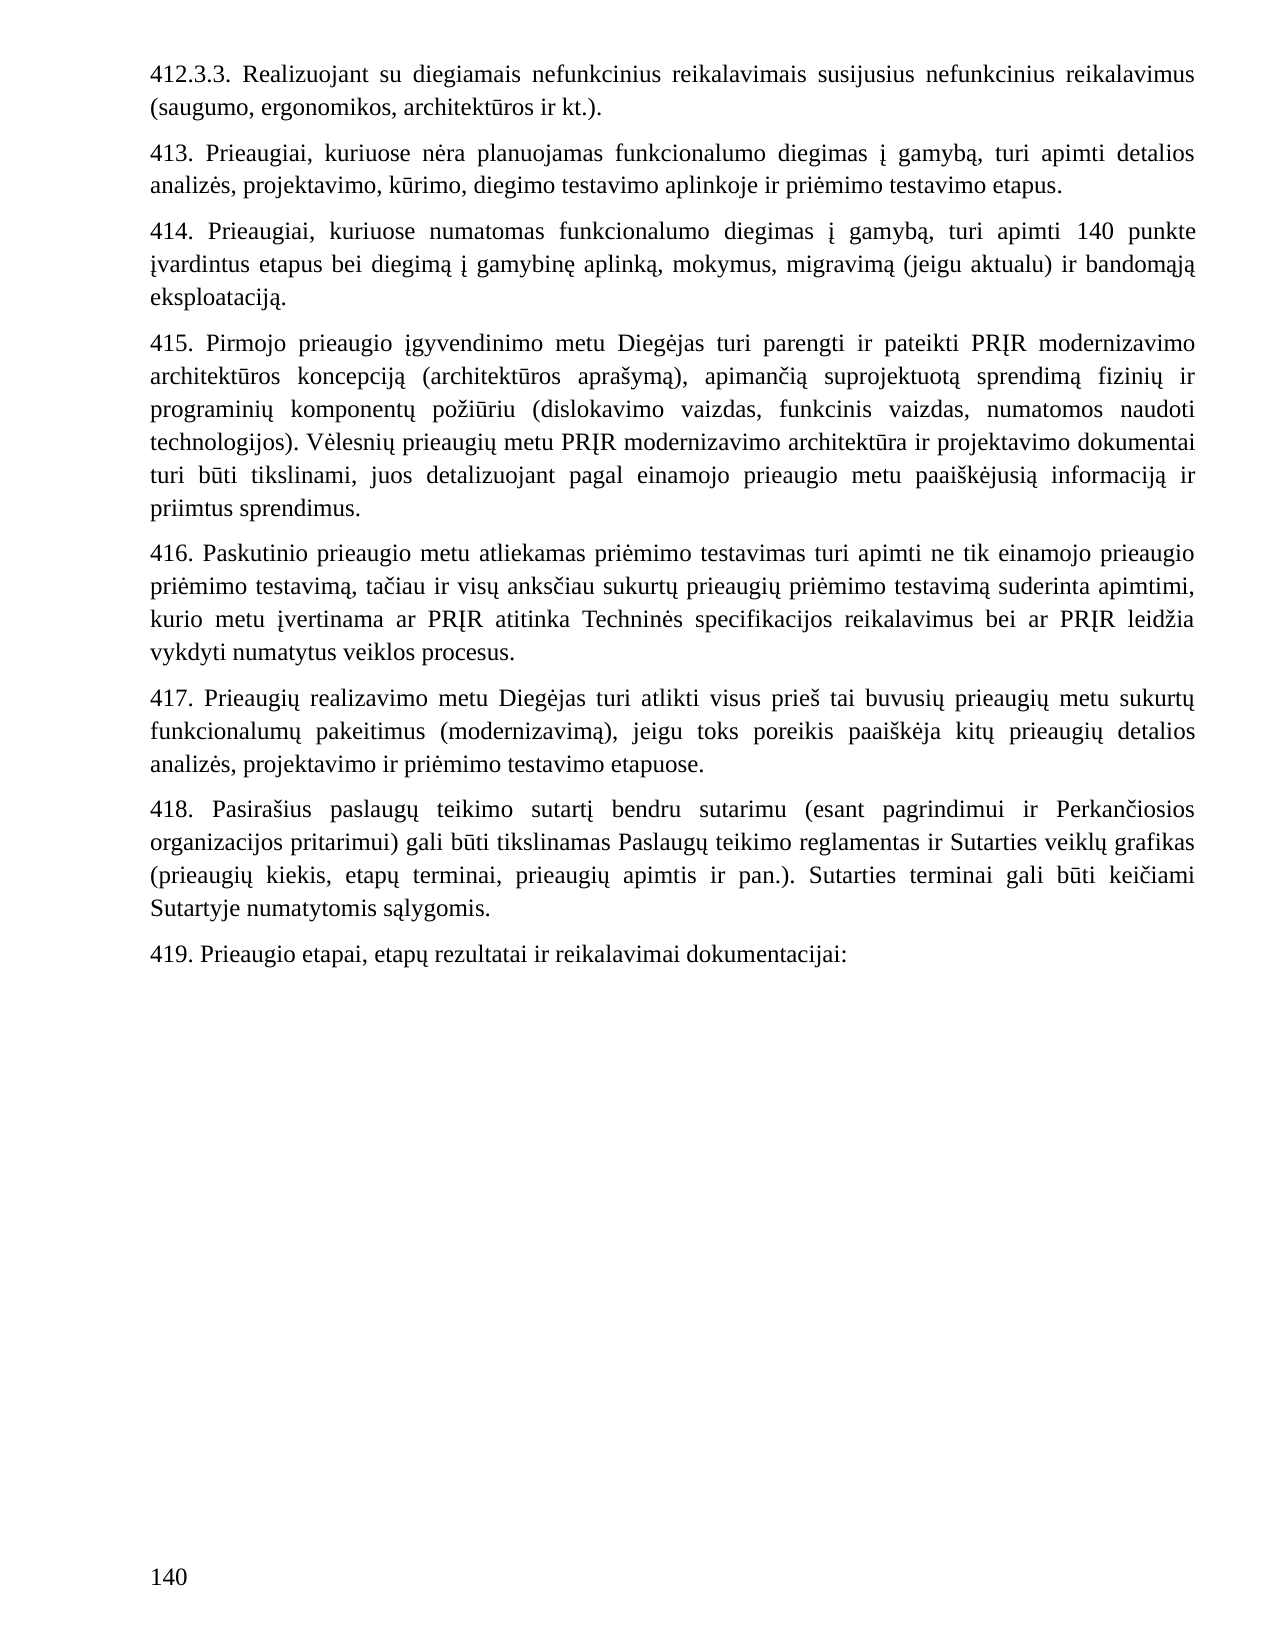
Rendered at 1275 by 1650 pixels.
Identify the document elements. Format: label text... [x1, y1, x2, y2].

text 417. Prieaugių realizavimo metu Diegėjas turi atlikti visus prieš tai buvusių prieaugių metu sukurtų funkcionalumų pakeitimus (modernizavimą), jeigu toks poreikis paaiškėja kitų prieaugių detalios analizės, projektavimo ir priėmimo testavimo etapuose. [150, 683, 1196, 778]
text 416. Paskutinio prieaugio metu atliekamas priėmimo testavimas turi apimti ne tik einamojo prieaugio priėmimo testavimą, tačiau ir visų anksčiau sukurtų prieaugių priėmimo testavimą suderinta apimtimi, kurio metu įvertinama ar PRĮR atitinka Techninės specifikacijos reikalavimus bei ar PRĮR leidžia vykdyti numatytus veiklos procesus. [150, 538, 1196, 666]
text 412.3.3. Realizuojant su diegiamais nefunkcinius reikalavimais susijusius nefunkcinius reikalavimus (saugumo, ergonomikos, architektūros ir kt.). [150, 59, 1196, 121]
text 415. Pirmojo prieaugio įgyvendinimo metu Diegėjas turi parengti ir pateikti PRĮR modernizavimo architektūros koncepciją (architektūros aprašymą), apimančią suprojektuotą sprendimą fizinių ir programinių komponentų požiūriu (dislokavimo vaizdas, funkcinis vaizdas, numatomos naudoti technologijos). Vėlesnių prieaugių metu PRĮR modernizavimo architektūra ir projektavimo dokumentai turi būti tikslinami, juos detalizuojant pagal einamojo prieaugio metu paaiškėjusią informaciją ir priimtus sprendimus. [150, 328, 1196, 522]
text 414. Prieaugiai, kuriuose numatomas funkcionalumo diegimas į gamybą, turi apimti punkte įvardintus etapus bei diegimą į gamybinę aplinką, mokymus, migravimą (jeigu aktualu) ir bandomąją eksploataciją. [150, 216, 1196, 311]
text 413. Prieaugiai, kuriuose nėra planuojamas funkcionalumo diegimas į gamybą, turi apimti detalios analizės, projektavimo, kūrimo, diegimo testavimo aplinkoje ir priėmimo testavimo etapus. [150, 138, 1196, 199]
text 419. Prieaugio etapai, etapų rezultatai ir reikalavimai dokumentacijai: [150, 939, 1196, 968]
text 418. Pasirašius paslaugų teikimo sutartį bendru sutarimu (esant pagrindimui ir Perkančiosios organizacijos pritarimui) gali būti tikslinamas Paslaugų teikimo reglamentas ir Sutarties veiklų grafikas (prieaugių kiekis, etapų terminai, prieaugių apimtis ir pan.). Sutarties terminai gali būti keičiami Sutartyje numatytomis sąlygomis. [150, 794, 1196, 922]
